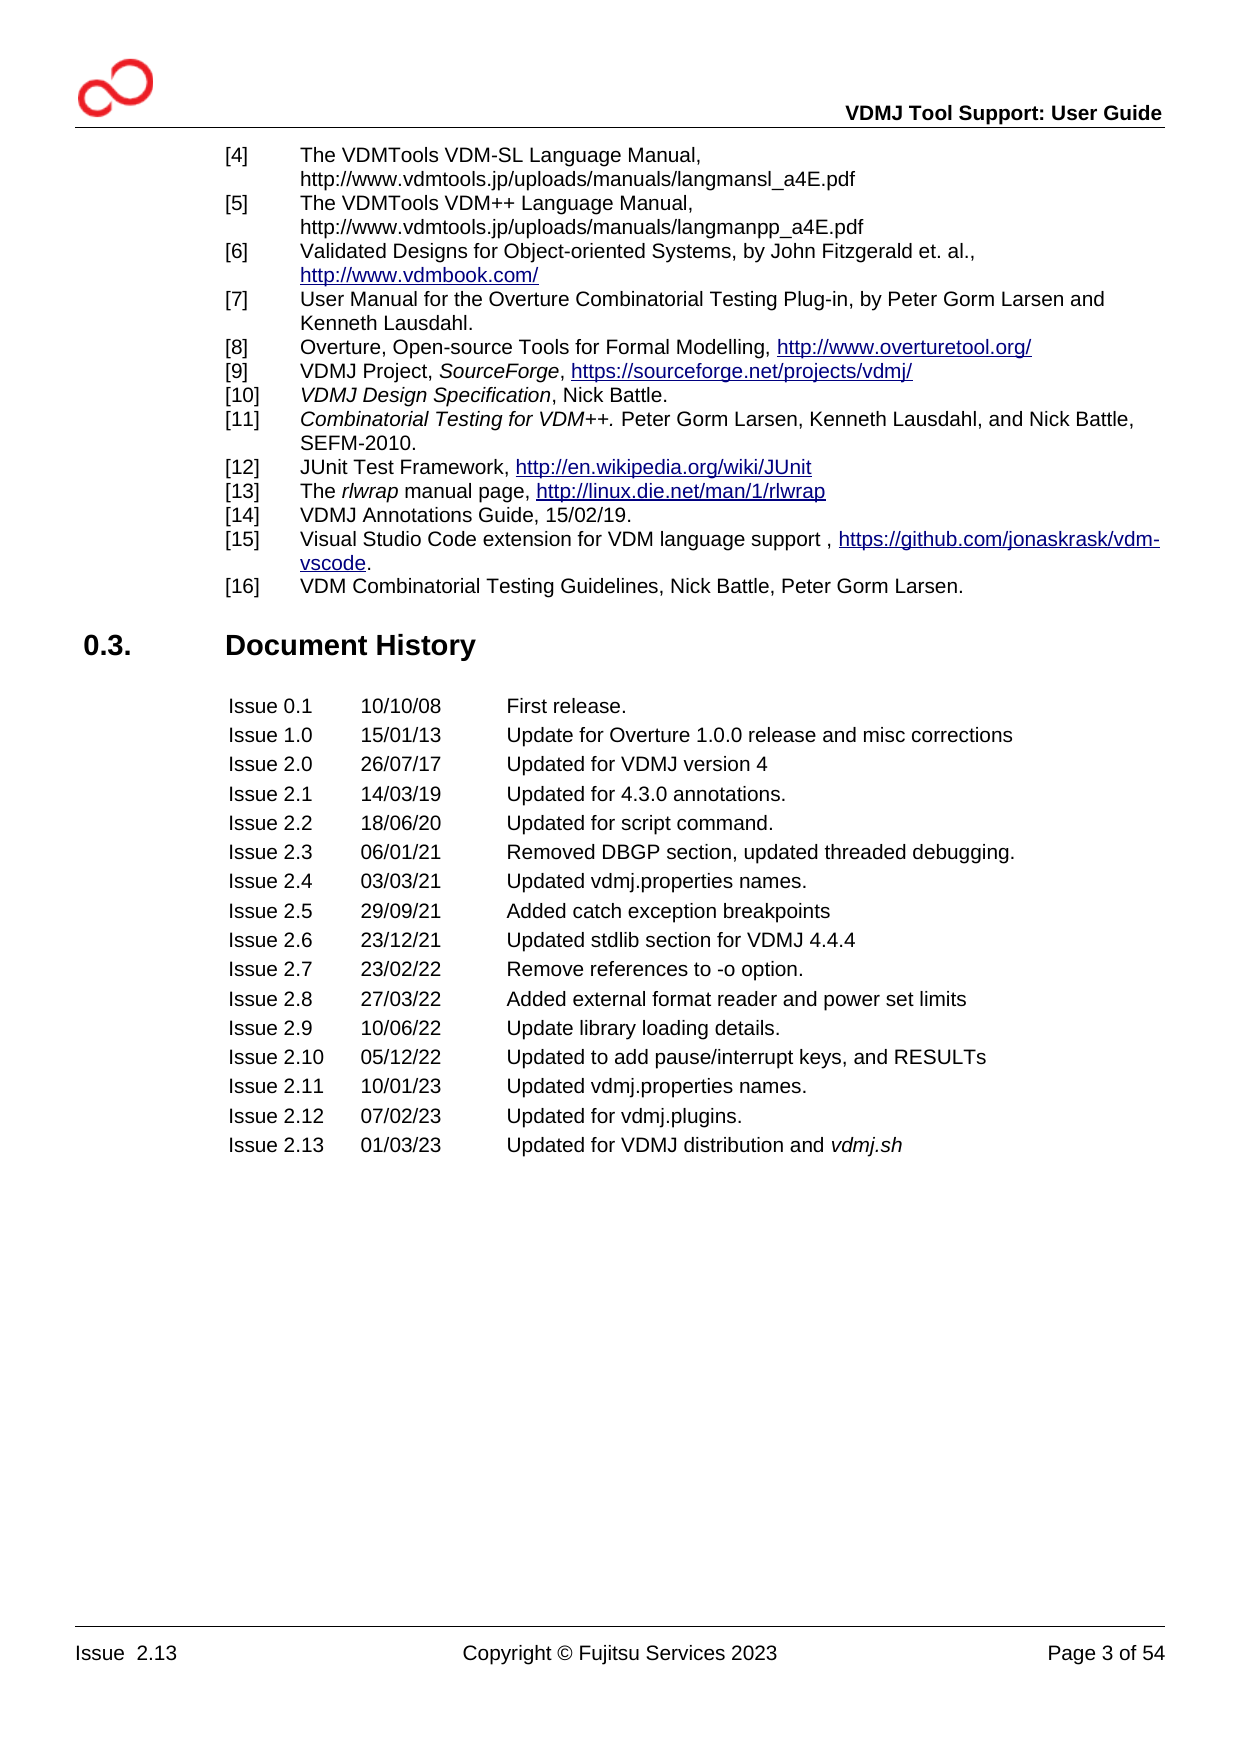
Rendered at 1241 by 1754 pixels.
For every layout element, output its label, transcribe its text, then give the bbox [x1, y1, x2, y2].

table_cell Issue 2.8 [225, 984, 357, 1013]
table_cell Issue 2.4 [225, 867, 357, 896]
table_cell Issue 2.10 [225, 1043, 357, 1072]
picture [78, 52, 153, 127]
table_cell 03/03/21 [358, 867, 503, 896]
table_cell Issue 2.1 [225, 779, 357, 808]
table_cell Remove references to -o option. [504, 955, 1050, 984]
table_cell 10/06/22 [358, 1013, 503, 1043]
table_cell Issue 2.6 [225, 926, 357, 955]
table_cell 18/06/20 [358, 809, 503, 838]
table_header First release. [504, 691, 1050, 721]
table_cell Added catch exception breakpoints [504, 896, 1050, 926]
list VDMJ Project, SourceForge, https://sourceforge.net/projects/vdmj/ [225, 359, 1165, 383]
table_cell Updated for 4.3.0 annotations. [504, 779, 1050, 808]
table_cell 26/07/17 [358, 750, 503, 779]
table_cell Added external format reader and power set limits [504, 984, 1050, 1013]
table_cell Updated to add pause/interrupt keys, and RESULTs [504, 1043, 1050, 1072]
list Validated Designs for Object-oriented Systems, by John Fitzgerald et. al., http://www.vdmbook.com/ [225, 239, 1165, 287]
table_cell Issue 2.5 [225, 896, 357, 926]
table_cell Updated for VDMJ distribution and vdmj.sh [504, 1130, 1050, 1160]
table_cell Update library loading details. [504, 1013, 1050, 1043]
table_cell Updated for script command. [504, 809, 1050, 838]
table_cell Issue 2.11 [225, 1072, 357, 1101]
table_header 10/10/08 [358, 691, 503, 721]
list The rlwrap manual page, http://linux.die.net/man/1/rlwrap [225, 479, 1165, 503]
list VDM Combinatorial Testing Guidelines, Nick Battle, Peter Gorm Larsen. [225, 575, 1165, 599]
subtitle Document History [75, 629, 1165, 661]
table_cell Issue 2.7 [225, 955, 357, 984]
table_cell Issue 2.0 [225, 750, 357, 779]
table_cell Updated vdmj.properties names. [504, 867, 1050, 896]
table_cell 01/03/23 [358, 1130, 503, 1160]
table_cell Issue 2.9 [225, 1013, 357, 1043]
list The VDMTools VDM++ Language Manual, http://www.vdmtools.jp/uploads/manuals/langmanpp_a4E.pdf [225, 191, 1165, 239]
table_cell Issue 1.0 [225, 721, 357, 750]
table_cell Removed DBGP section, updated threaded debugging. [504, 838, 1050, 867]
list VDMJ Design Specification, Nick Battle. [225, 383, 1165, 407]
list User Manual for the Overture Combinatorial Testing Plug-in, by Peter Gorm Larsen and Kenneth Lausdahl. [225, 287, 1165, 335]
table_cell 05/12/22 [358, 1043, 503, 1072]
table_cell 10/01/23 [358, 1072, 503, 1101]
list Overture, Open-source Tools for Formal Modelling, http://www.overturetool.org/ [225, 335, 1165, 359]
table_cell Issue 2.12 [225, 1101, 357, 1130]
table_cell 07/02/23 [358, 1101, 503, 1130]
table_cell Updated for vdmj.plugins. [504, 1101, 1050, 1130]
table_cell 23/02/22 [358, 955, 503, 984]
list Combinatorial Testing for VDM++. Peter Gorm Larsen, Kenneth Lausdahl, and Nick Battle, SEFM-2010. [225, 407, 1165, 455]
table_cell 14/03/19 [358, 779, 503, 808]
table_cell Updated vdmj.properties names. [504, 1072, 1050, 1101]
table_cell 27/03/22 [358, 984, 503, 1013]
table_cell 06/01/21 [358, 838, 503, 867]
table_cell 23/12/21 [358, 926, 503, 955]
table_cell Issue 2.2 [225, 809, 357, 838]
table_cell Updated for VDMJ version 4 [504, 750, 1050, 779]
table_cell Issue 2.13 [225, 1130, 357, 1160]
list JUnit Test Framework, http://en.wikipedia.org/wiki/JUnit [225, 455, 1165, 479]
table_cell 29/09/21 [358, 896, 503, 926]
table_cell Issue 2.3 [225, 838, 357, 867]
table_header Issue 0.1 [225, 691, 357, 721]
list The VDMTools VDM-SL Language Manual, http://www.vdmtools.jp/uploads/manuals/langmansl_a4E.pdf [225, 143, 1165, 191]
table_cell Update for Overture 1.0.0 release and misc corrections [504, 721, 1050, 750]
table_cell Updated stdlib section for VDMJ 4.4.4 [504, 926, 1050, 955]
list Visual Studio Code extension for VDM language support , https://github.com/jonaskrask/vdm-vscode. [225, 527, 1165, 575]
table_cell 15/01/13 [358, 721, 503, 750]
list VDMJ Annotations Guide, 15/02/19. [225, 503, 1165, 527]
